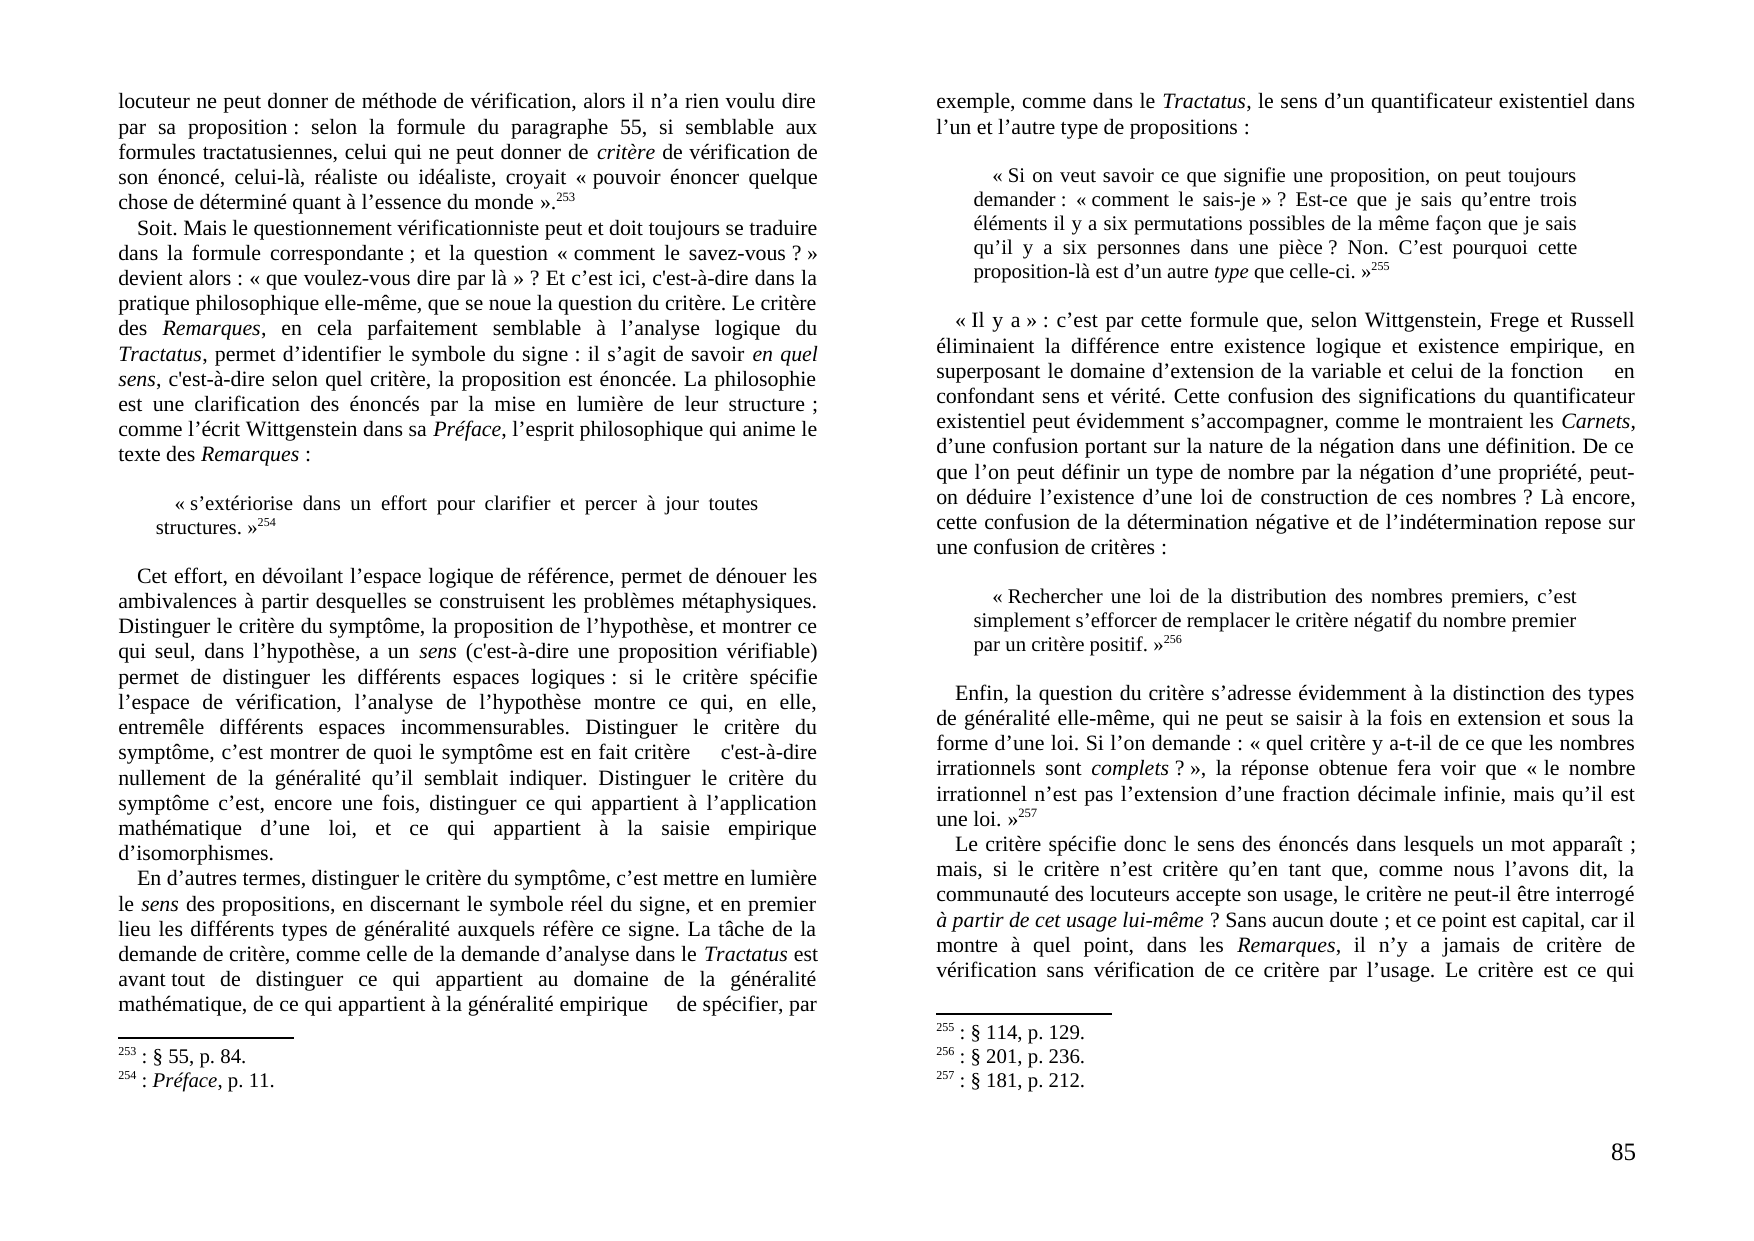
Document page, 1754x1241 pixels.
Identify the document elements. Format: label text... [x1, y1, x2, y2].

text : § 181, p. 212. [936, 1068, 1636, 1092]
text En d’autres termes, distinguer le critère du symptôme, c’est mettre en lumière le sens des propositions, en discernant le symbole réel du signe, et en premier lieu les différents types de généralité auxquels réfère ce signe. La tâche de la demande de critère, comme celle de la demande d’analyse dans le Tractatus est avant tout de distinguer ce qui appartient au domaine de la généralité mathématique, de ce qui appartient à la généralité empirique  de spécifier, par [118, 865, 818, 1017]
text « Si on veut savoir ce que signifie une proposition, on peut toujours demander : « comment le sais-je » ? Est-ce que je sais qu’entre trois éléments il y a six permutations possibles de la même façon que je sais qu’il y a six personnes dans une pièce ? Non. C’est pourquoi cette proposition-là est d’un autre type que celle-ci. » [973, 163, 1577, 283]
text : § 114, p. 129. [936, 1020, 1636, 1044]
text Soit. Mais le questionnement vérificationniste peut et doit toujours se traduire dans la formule correspondante ; et la question « comment le savez-vous ? » devient alors : « que voulez-vous dire par là » ? Et c’est ici, c'est-à-dire dans la pratique philosophique elle-même, que se noue la question du critère. Le critère des Remarques, en cela parfaitement semblable à l’analyse logique du Tractatus, permet d’identifier le symbole du signe : il s’agit de savoir en quel sens, c'est-à-dire selon quel critère, la proposition est énoncée. La philosophie est une clarification des énoncés par la mise en lumière de leur structure ; comme l’écrit Wittgenstein dans sa Préface, l’esprit philosophique qui anime le texte des Remarques : [118, 214, 818, 467]
text locuteur ne peut donner de méthode de vérification, alors il n’a rien voulu dire par sa proposition : selon la formule du paragraphe 55, si semblable aux formules tractatusiennes, celui qui ne peut donner de critère de vérification de son énoncé, celui-là, réaliste ou idéaliste, croyait « pouvoir énoncer quelque chose de déterminé quant à l’essence du monde ». [118, 88, 818, 214]
text « Il y a » : c’est par cette formule que, selon Wittgenstein, Frege et Russell éliminaient la différence entre existence logique et existence empirique, en superposant le domaine d’extension de la variable et celui de la fonction  en confondant sens et vérité. Cette confusion des significations du quantificateur existentiel peut évidemment s’accompagner, comme le montraient les Carnets, d’une confusion portant sur la nature de la négation dans une définition. De ce que l’on peut définir un type de nombre par la négation d’une propriété, peut-on déduire l’existence d’une loi de construction de ces nombres ? Là encore, cette confusion de la détermination négative et de l’indétermination repose sur une confusion de critères : [936, 307, 1636, 559]
text « s’extériorise dans un effort pour clarifier et percer à jour toutes structures. » [156, 491, 759, 539]
text Enfin, la question du critère s’adresse évidemment à la distinction des types de généralité elle-même, qui ne peut se saisir à la fois en extension et sous la forme d’une loi. Si l’on demande : « quel critère y a-t-il de ce que les nombres irrationnels sont complets ? », la réponse obtenue fera voir que « le nombre irrationnel n’est pas l’extension d’une fraction décimale infinie, mais qu’il est une loi. » [936, 680, 1636, 831]
text Cet effort, en dévoilant l’espace logique de référence, permet de dénouer les ambivalences à partir desquelles se construisent les problèmes métaphysiques. Distinguer le critère du symptôme, la proposition de l’hypothèse, et montrer ce qui seul, dans l’hypothèse, a un sens (c'est-à-dire une proposition vérifiable) permet de distinguer les différents espaces logiques : si le critère spécifie l’espace de vérification, l’analyse de l’hypothèse montre ce qui, en elle, entremêle différents espaces incommensurables. Distinguer le critère du symptôme, c’est montrer de quoi le symptôme est en fait critère  c'est-à-dire nullement de la généralité qu’il semblait indiquer. Distinguer le critère du symptôme c’est, encore une fois, distinguer ce qui appartient à l’application mathématique d’une loi, et ce qui appartient à la saisie empirique d’isomorphismes. [118, 563, 818, 865]
text exemple, comme dans le Tractatus, le sens d’un quantificateur existentiel dans l’un et l’autre type de propositions : [936, 88, 1636, 139]
text Le critère spécifie donc le sens des énoncés dans lesquels un mot apparaît ; mais, si le critère n’est critère qu’en tant que, comme nous l’avons dit, la communauté des locuteurs accepte son usage, le critère ne peut-il être interrogé à partir de cet usage lui-même ? Sans aucun doute ; et ce point est capital, car il montre à quel point, dans les Remarques, il n’y a jamais de critère de vérification sans vérification de ce critère par l’usage. Le critère est ce qui [936, 831, 1636, 982]
text : Préface, p. 11. [118, 1068, 818, 1092]
text : § 201, p. 236. [936, 1044, 1636, 1068]
text : § 55, p. 84. [118, 1044, 818, 1068]
text « Rechercher une loi de la distribution des nombres premiers, c’est simplement s’efforcer de remplacer le critère négatif du nombre premier par un critère positif. » [973, 583, 1577, 656]
